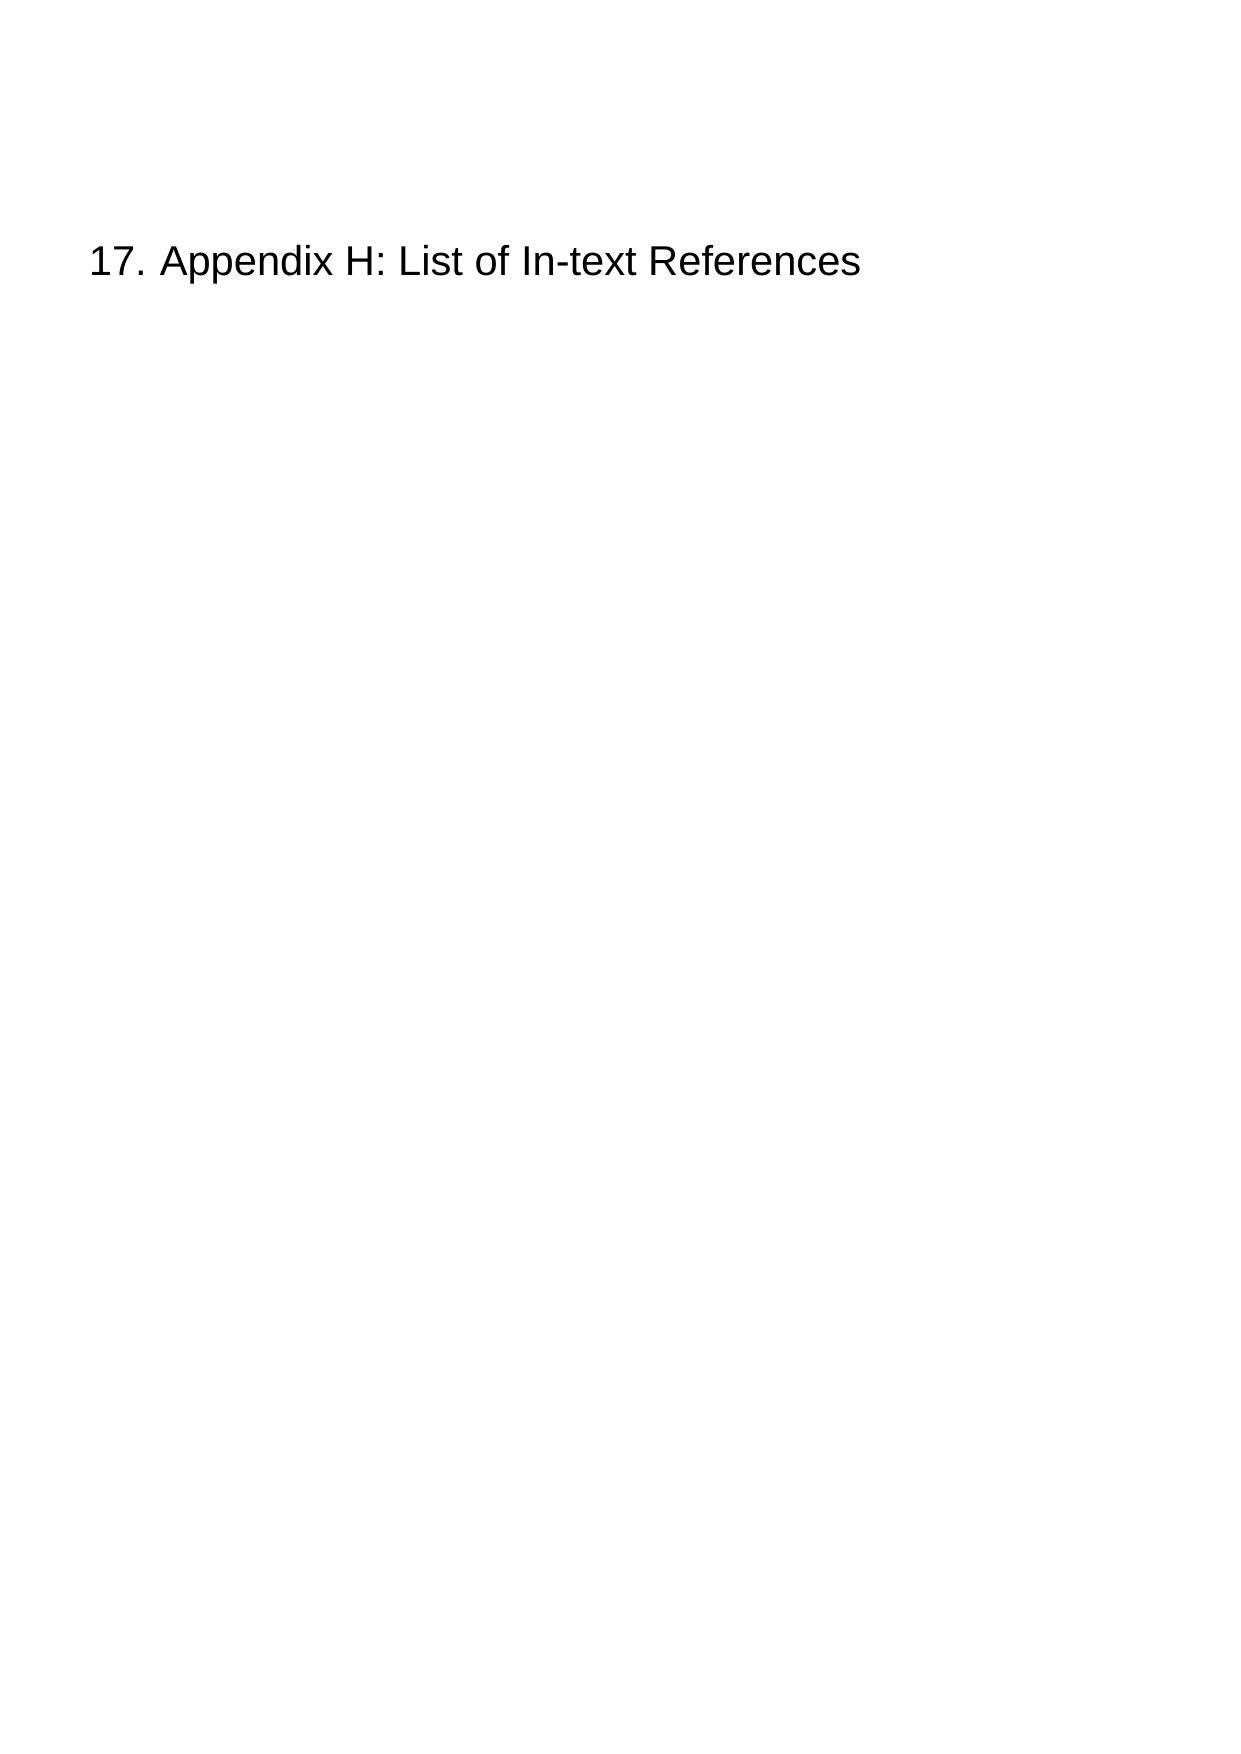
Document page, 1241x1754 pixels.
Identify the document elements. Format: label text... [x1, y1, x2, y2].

subtitle Appendix H: List of In-text References [89, 236, 1092, 284]
